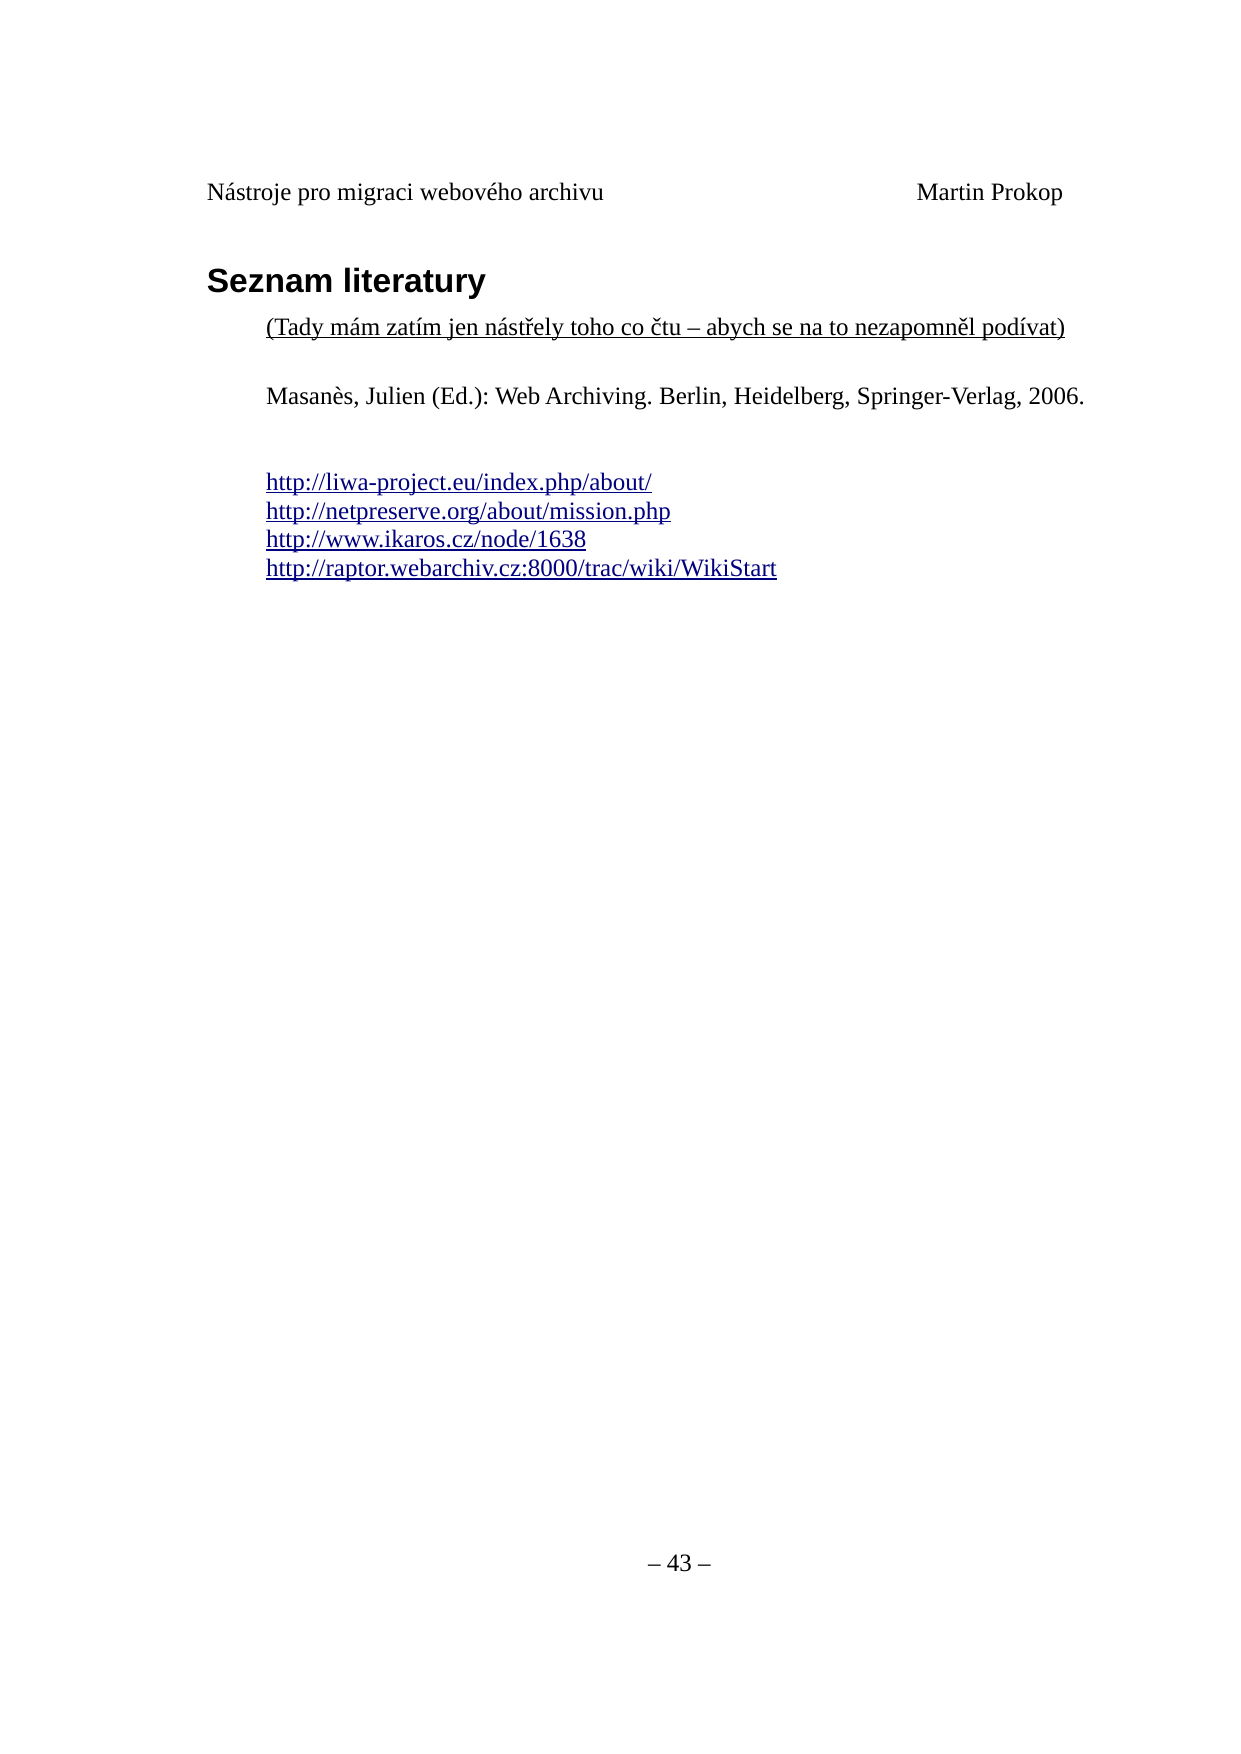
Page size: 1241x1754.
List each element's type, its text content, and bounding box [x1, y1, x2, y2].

text http://netpreserve.org/about/mission.php [207, 496, 1093, 524]
text http://raptor.webarchiv.cz:8000/trac/wiki/WikiStart [207, 553, 1093, 582]
text (Tady mám zatím jen nástřely toho co čtu – abych se na to nezapomněl podívat) [207, 312, 1093, 340]
text Masanès, Julien (Ed.): Web Archiving. Berlin, Heidelberg, Springer-Verlag, 2006. [207, 381, 1093, 409]
text http://liwa-project.eu/index.php/about/ [207, 467, 1093, 496]
subtitle Seznam literatury [207, 260, 1093, 299]
text http://www.ikaros.cz/node/1638 [207, 524, 1093, 553]
